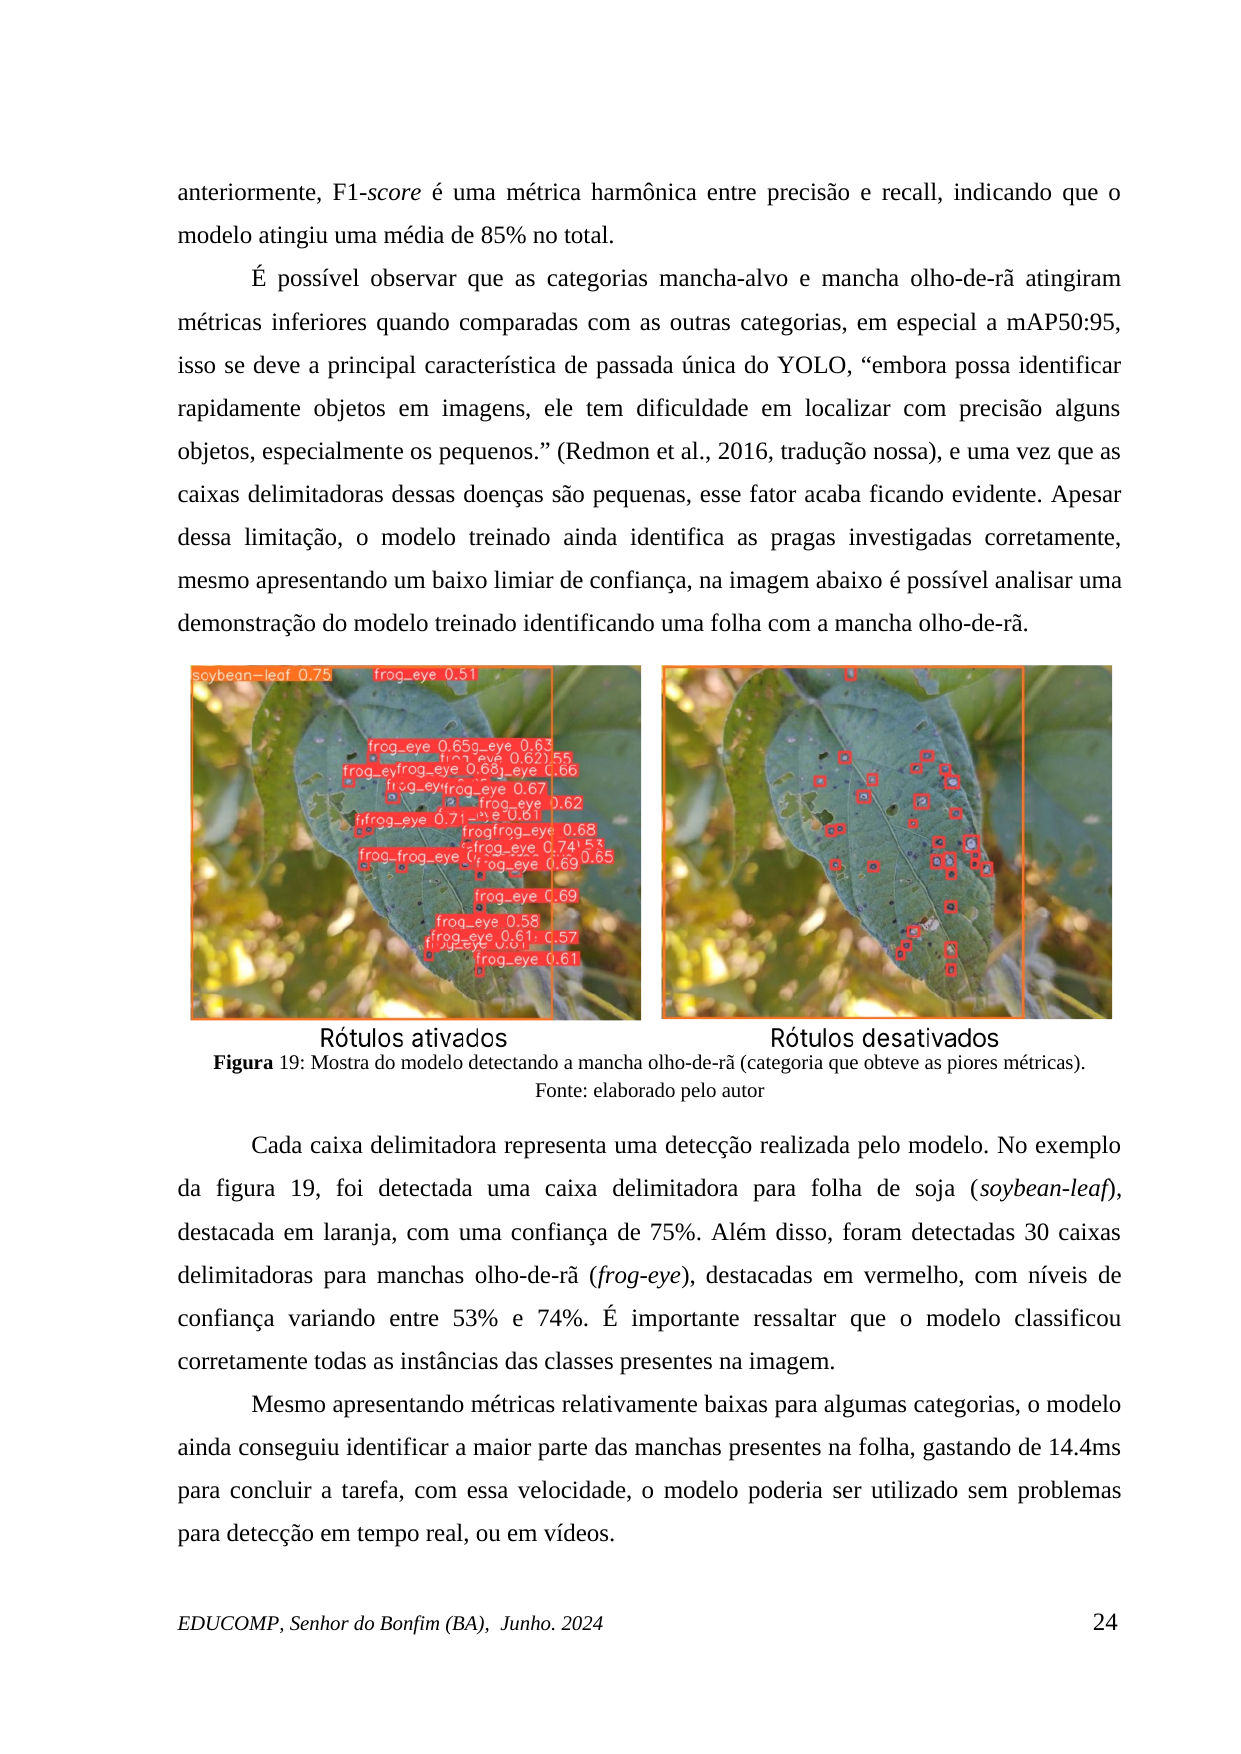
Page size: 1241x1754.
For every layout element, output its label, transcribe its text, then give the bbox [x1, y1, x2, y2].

text É possível observar que as categorias mancha-alvo e mancha olho-de-rã atingiram métricas inferiores quando comparadas com as outras categorias, em especial a mAP50:95, isso se deve a principal característica de passada única do YOLO, “embora possa identificar rapidamente objetos em imagens, ele tem dificuldade em localizar com precisão alguns objetos, especialmente os pequenos.” (Redmon et al., 2016, tradução nossa), e uma vez que as caixas delimitadoras dessas doenças são pequenas, esse fator acaba ficando evidente. Apesar dessa limitação, o modelo treinado ainda identifica as pragas investigadas corretamente, mesmo apresentando um baixo limiar de confiança, na imagem abaixo é possível analisar uma demonstração do modelo treinado identificando uma folha com a mancha olho-de-rã. [177, 263, 1122, 637]
text Figura 19: Mostra do modelo detectando a mancha olho-de-rã (categoria que obteve as piores métricas). [177, 1051, 1122, 1074]
text Cada caixa delimitadora representa uma detecção realizada pelo modelo. No exemplo da figura 19, foi detectada uma caixa delimitadora para folha de soja (soybean-leaf), destacada em laranja, com uma confiança de 75%. Além disso, foram detectadas 30 caixas delimitadoras para manchas olho-de-rã (frog-eye), destacadas em vermelho, com níveis de confiança variando entre 53% e 74%. É importante ressaltar que o modelo classificou corretamente todas as instâncias das classes presentes na imagem. [177, 1102, 1122, 1375]
text anteriormente, F1-score é uma métrica harmônica entre precisão e recall, indicando que o modelo atingiu uma média de 85% no total. [177, 177, 1122, 249]
text Mesmo apresentando métricas relativamente baixas para algumas categorias, o modelo ainda conseguiu identificar a maior parte das manchas presentes na folha, gastando de 14.4ms para concluir a tarefa, com essa velocidade, o modelo poderia ser utilizado sem problemas para detecção em tempo real, ou em vídeos. [177, 1389, 1122, 1547]
text Fonte: elaborado pelo autor [177, 1077, 1122, 1102]
picture [177, 651, 1123, 1051]
